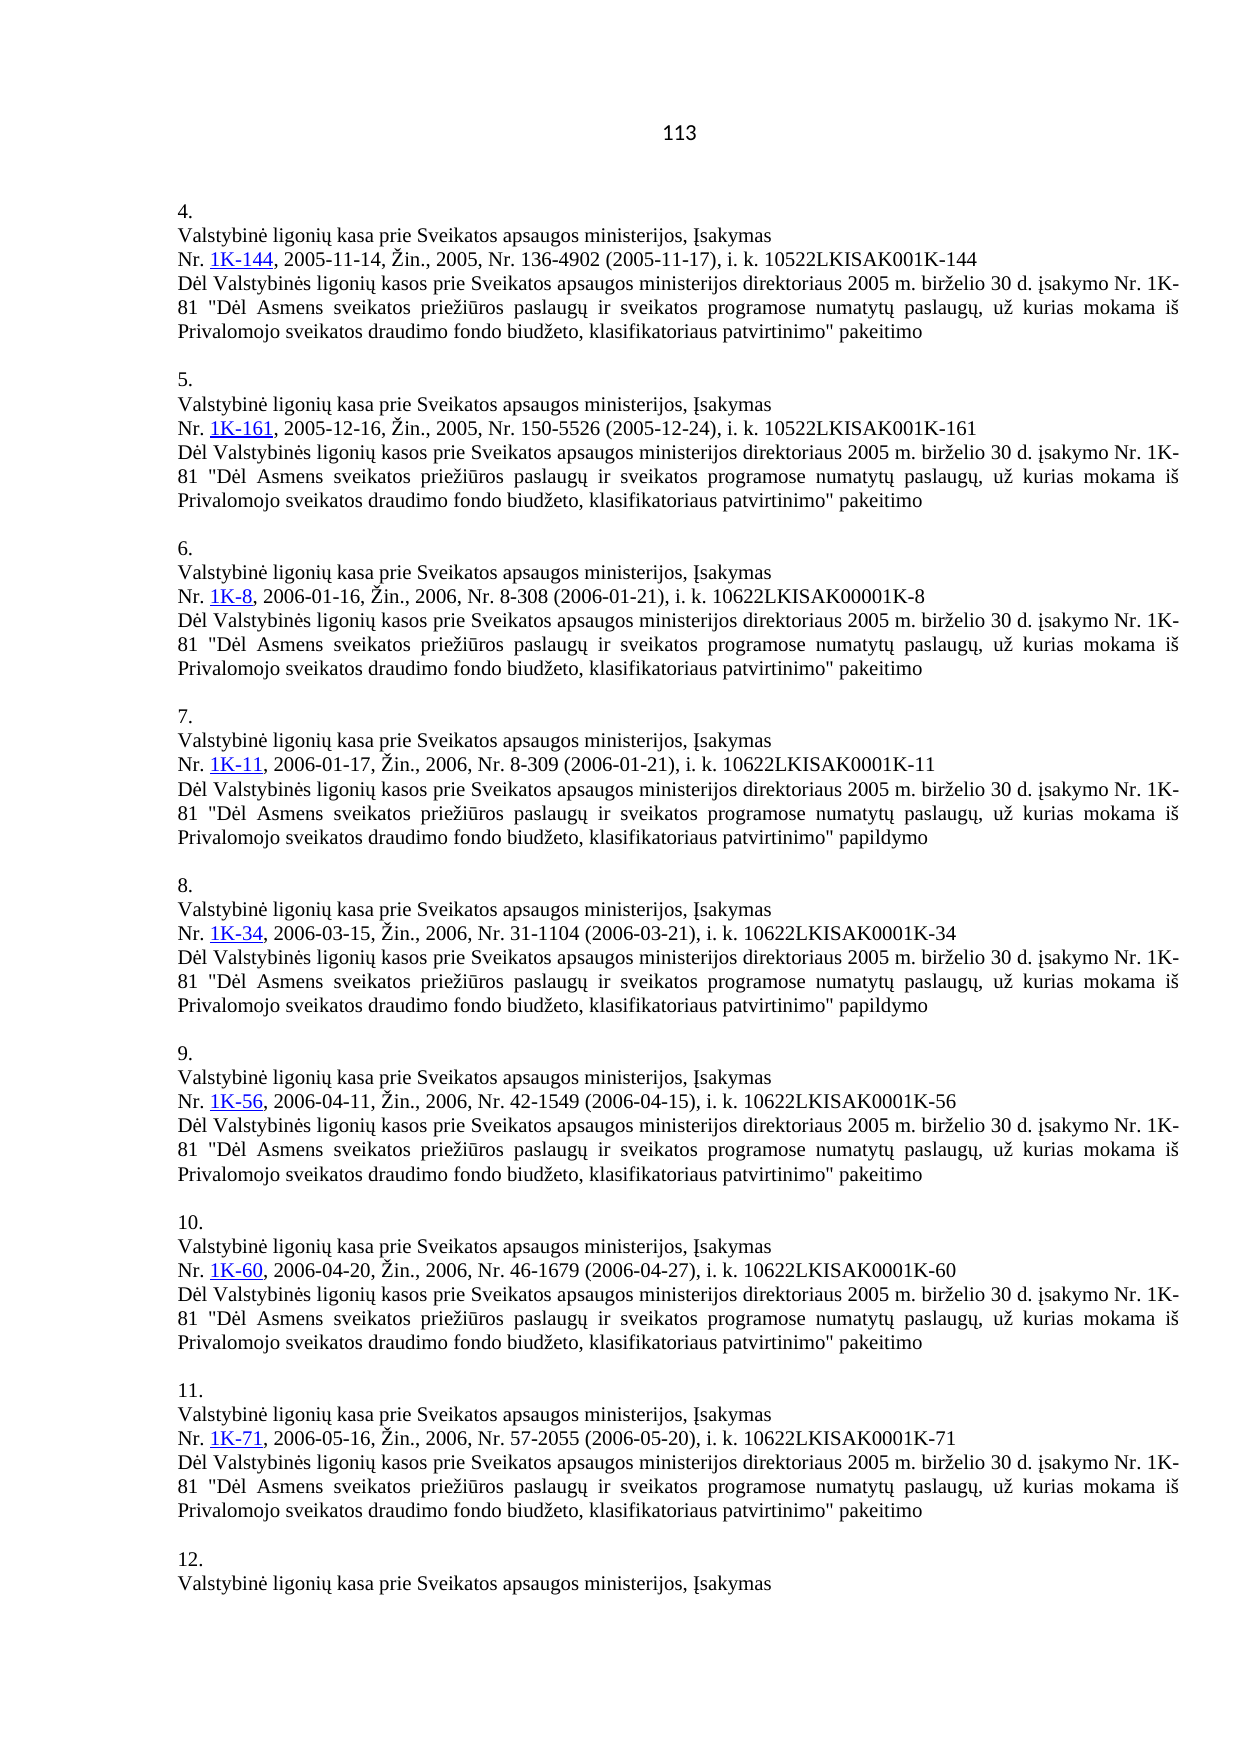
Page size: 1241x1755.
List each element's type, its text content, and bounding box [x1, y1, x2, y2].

text 5. [177, 367, 1181, 391]
text Nr. 1K-11, 2006-01-17, Žin., 2006, Nr. 8-309 (2006-01-21), i. k. 10622LKISAK0001K-11 [177, 752, 1181, 776]
text 6. [177, 536, 1181, 560]
text Valstybinė ligonių kasa prie Sveikatos apsaugos ministerijos, Įsakymas [177, 728, 1181, 752]
text Dėl Valstybinės ligonių kasos prie Sveikatos apsaugos ministerijos direktoriaus 2005 m. birželio 30 d. įsakymo Nr. 1K- 81 "Dėl Asmens sveikatos priežiūros paslaugų ir sveikatos programose numatytų paslaugų, už kurias mokama iš Privalomojo sveikatos draudimo fondo biudžeto, klasifikatoriaus patvirtinimo" pakeitimo [177, 608, 1181, 680]
text Nr. 1K-34, 2006-03-15, Žin., 2006, Nr. 31-1104 (2006-03-21), i. k. 10622LKISAK0001K-34 [177, 921, 1181, 945]
text Valstybinė ligonių kasa prie Sveikatos apsaugos ministerijos, Įsakymas [177, 391, 1181, 416]
text 11. [177, 1378, 1181, 1402]
text Dėl Valstybinės ligonių kasos prie Sveikatos apsaugos ministerijos direktoriaus 2005 m. birželio 30 d. įsakymo Nr. 1K- 81 "Dėl Asmens sveikatos priežiūros paslaugų ir sveikatos programose numatytų paslaugų, už kurias mokama iš Privalomojo sveikatos draudimo fondo biudžeto, klasifikatoriaus patvirtinimo" papildymo [177, 776, 1181, 849]
text Dėl Valstybinės ligonių kasos prie Sveikatos apsaugos ministerijos direktoriaus 2005 m. birželio 30 d. įsakymo Nr. 1K-81 "Dėl Asmens sveikatos priežiūros paslaugų ir sveikatos programose numatytų paslaugų, už kurias mokama iš Privalomojo sveikatos draudimo fondo biudžeto, klasifikatoriaus patvirtinimo" pakeitimo [177, 271, 1181, 343]
text Valstybinė ligonių kasa prie Sveikatos apsaugos ministerijos, Įsakymas [177, 897, 1181, 921]
text Nr. 1K-56, 2006-04-11, Žin., 2006, Nr. 42-1549 (2006-04-15), i. k. 10622LKISAK0001K-56 [177, 1089, 1181, 1113]
text Valstybinė ligonių kasa prie Sveikatos apsaugos ministerijos, Įsakymas [177, 1065, 1181, 1089]
text Dėl Valstybinės ligonių kasos prie Sveikatos apsaugos ministerijos direktoriaus 2005 m. birželio 30 d. įsakymo Nr. 1K-81 "Dėl Asmens sveikatos priežiūros paslaugų ir sveikatos programose numatytų paslaugų, už kurias mokama iš Privalomojo sveikatos draudimo fondo biudžeto, klasifikatoriaus patvirtinimo" pakeitimo [177, 1282, 1181, 1354]
text Dėl Valstybinės ligonių kasos prie Sveikatos apsaugos ministerijos direktoriaus 2005 m. birželio 30 d. įsakymo Nr. 1K-81 "Dėl Asmens sveikatos priežiūros paslaugų ir sveikatos programose numatytų paslaugų, už kurias mokama iš Privalomojo sveikatos draudimo fondo biudžeto, klasifikatoriaus patvirtinimo" pakeitimo [177, 1450, 1181, 1522]
text 12. [177, 1546, 1181, 1571]
text 4. [177, 199, 1181, 223]
text Valstybinė ligonių kasa prie Sveikatos apsaugos ministerijos, Įsakymas [177, 1234, 1181, 1258]
text 10. [177, 1209, 1181, 1234]
text Nr. 1K-60, 2006-04-20, Žin., 2006, Nr. 46-1679 (2006-04-27), i. k. 10622LKISAK0001K-60 [177, 1258, 1181, 1282]
text Nr. 1K-161, 2005-12-16, Žin., 2005, Nr. 150-5526 (2005-12-24), i. k. 10522LKISAK001K-161 [177, 416, 1181, 439]
text 8. [177, 873, 1181, 897]
text Nr. 1K-144, 2005-11-14, Žin., 2005, Nr. 136-4902 (2005-11-17), i. k. 10522LKISAK001K-144 [177, 247, 1181, 271]
text Dėl Valstybinės ligonių kasos prie Sveikatos apsaugos ministerijos direktoriaus 2005 m. birželio 30 d. įsakymo Nr. 1K-81 "Dėl Asmens sveikatos priežiūros paslaugų ir sveikatos programose numatytų paslaugų, už kurias mokama iš Privalomojo sveikatos draudimo fondo biudžeto, klasifikatoriaus patvirtinimo" pakeitimo [177, 1113, 1181, 1186]
text Dėl Valstybinės ligonių kasos prie Sveikatos apsaugos ministerijos direktoriaus 2005 m. birželio 30 d. įsakymo Nr. 1K-81 "Dėl Asmens sveikatos priežiūros paslaugų ir sveikatos programose numatytų paslaugų, už kurias mokama iš Privalomojo sveikatos draudimo fondo biudžeto, klasifikatoriaus patvirtinimo" pakeitimo [177, 439, 1181, 512]
text Nr. 1K-8, 2006-01-16, Žin., 2006, Nr. 8-308 (2006-01-21), i. k. 10622LKISAK00001K-8 [177, 584, 1181, 608]
text Valstybinė ligonių kasa prie Sveikatos apsaugos ministerijos, Įsakymas [177, 223, 1181, 247]
text Dėl Valstybinės ligonių kasos prie Sveikatos apsaugos ministerijos direktoriaus 2005 m. birželio 30 d. įsakymo Nr. 1K-81 "Dėl Asmens sveikatos priežiūros paslaugų ir sveikatos programose numatytų paslaugų, už kurias mokama iš Privalomojo sveikatos draudimo fondo biudžeto, klasifikatoriaus patvirtinimo" papildymo [177, 945, 1181, 1017]
text Valstybinė ligonių kasa prie Sveikatos apsaugos ministerijos, Įsakymas [177, 560, 1181, 584]
text Nr. 1K-71, 2006-05-16, Žin., 2006, Nr. 57-2055 (2006-05-20), i. k. 10622LKISAK0001K-71 [177, 1426, 1181, 1450]
text 7. [177, 704, 1181, 728]
text Valstybinė ligonių kasa prie Sveikatos apsaugos ministerijos, Įsakymas [177, 1402, 1181, 1426]
text 9. [177, 1041, 1181, 1065]
text Valstybinė ligonių kasa prie Sveikatos apsaugos ministerijos, Įsakymas [177, 1571, 1181, 1594]
